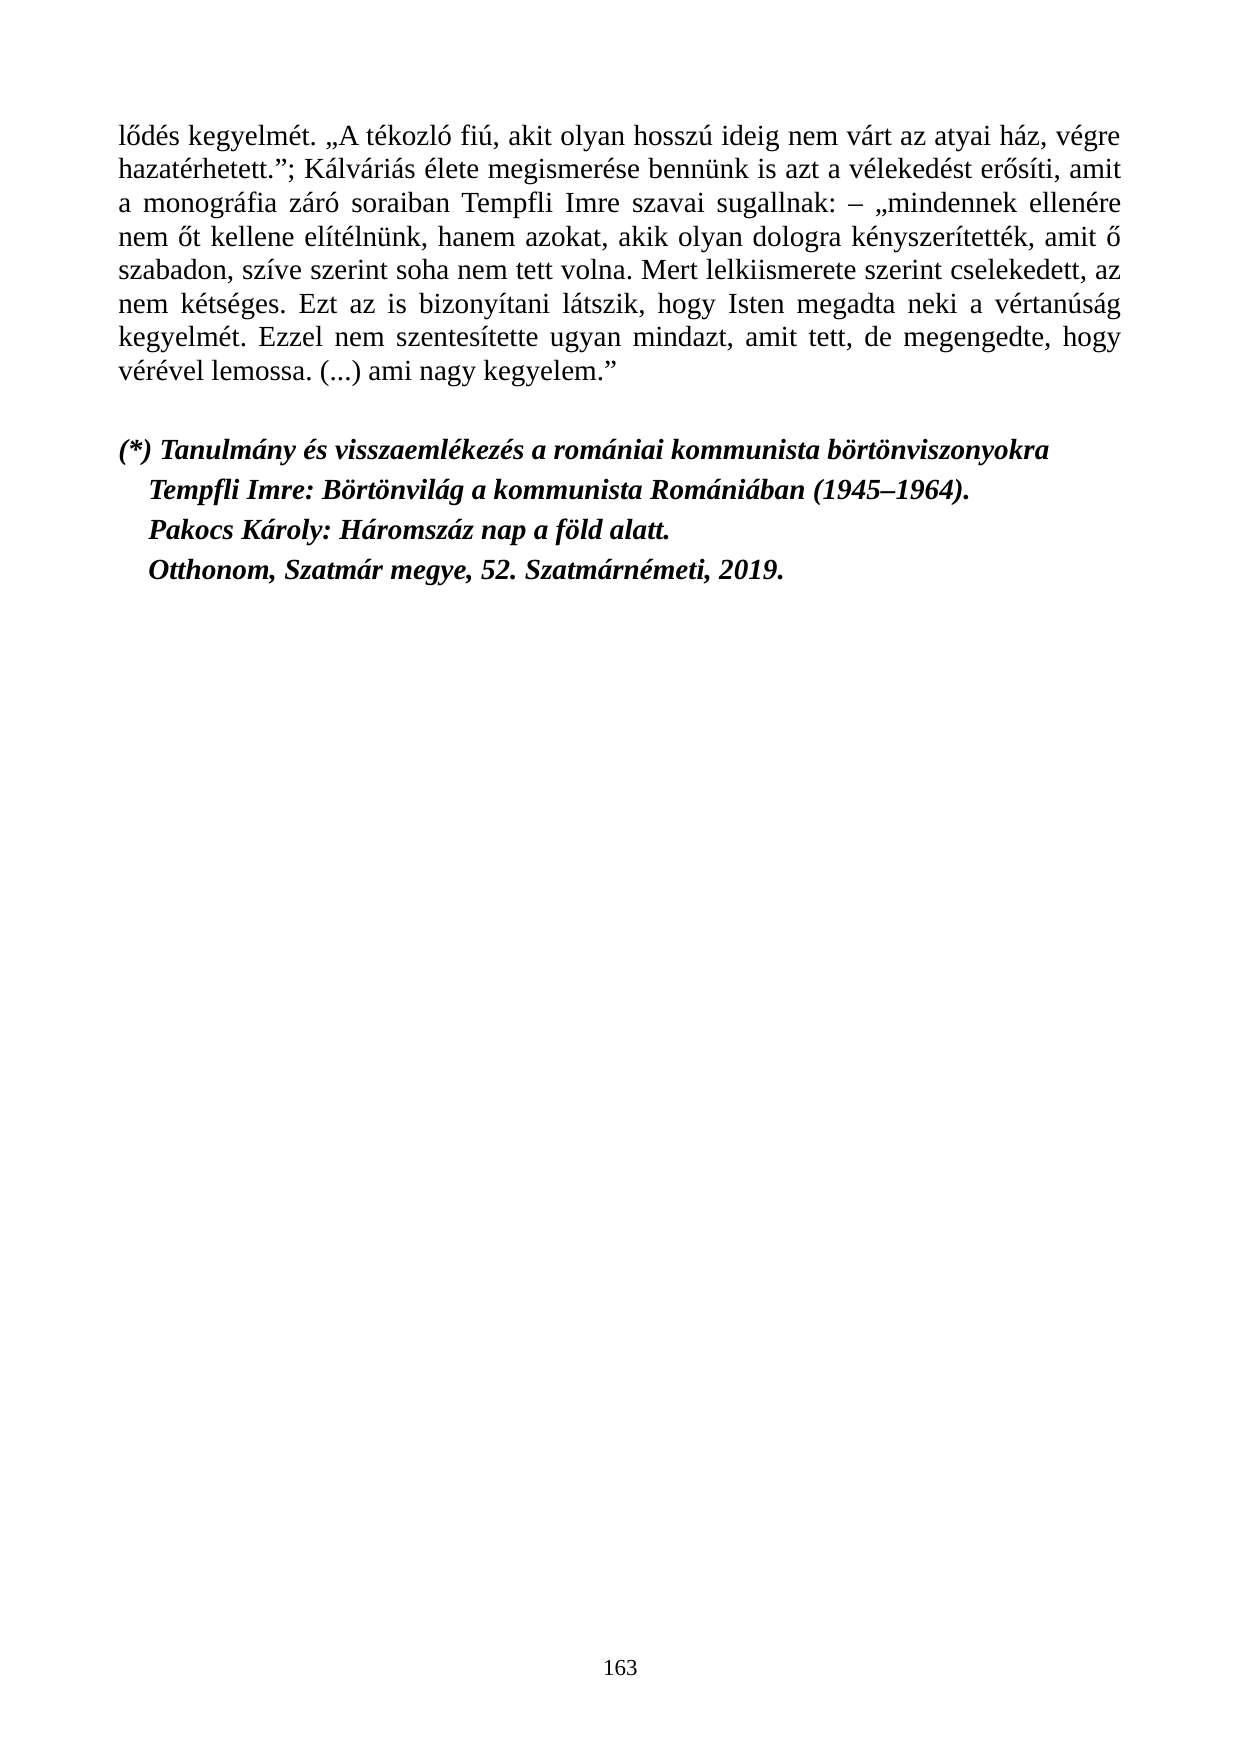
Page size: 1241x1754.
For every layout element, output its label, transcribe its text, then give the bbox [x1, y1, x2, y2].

text Otthonom, Szatmár megye, 52. Szatmárnémeti, 2019. [118, 552, 1122, 585]
text lődés kegyelmét. „A tékozló fiú, akit olyan hosszú ideig nem várt az atyai ház, végre hazatérhetett.”; Kálváriás élete megismerése bennünk is azt a vélekedést erősíti, amit a monográfia záró soraiban Tempfli Imre szavai sugallnak: – „mindennek ellenére nem őt kellene elítélnünk, hanem azokat, akik olyan dologra kényszerítették, amit ő szabadon, szíve szerint soha nem tett volna. Mert lelkiismerete szerint cselekedett, az nem kétséges. Ezt az is bizonyítani látszik, hogy Isten megadta neki a vértanúság kegyelmét. Ezzel nem szentesítette ugyan mindazt, amit tett, de megengedte, hogy vérével lemossa. (...) ami nagy kegyelem.” [118, 118, 1122, 386]
text Pakocs Károly: Háromszáz nap a föld alatt. [118, 512, 1122, 546]
text Tempfli Imre: Börtönvilág a kommunista Romániában (1945–1964). [118, 472, 1122, 506]
text (*) Tanulmány és visszaemlékezés a romániai kommunista börtönviszonyokra [118, 432, 1122, 466]
